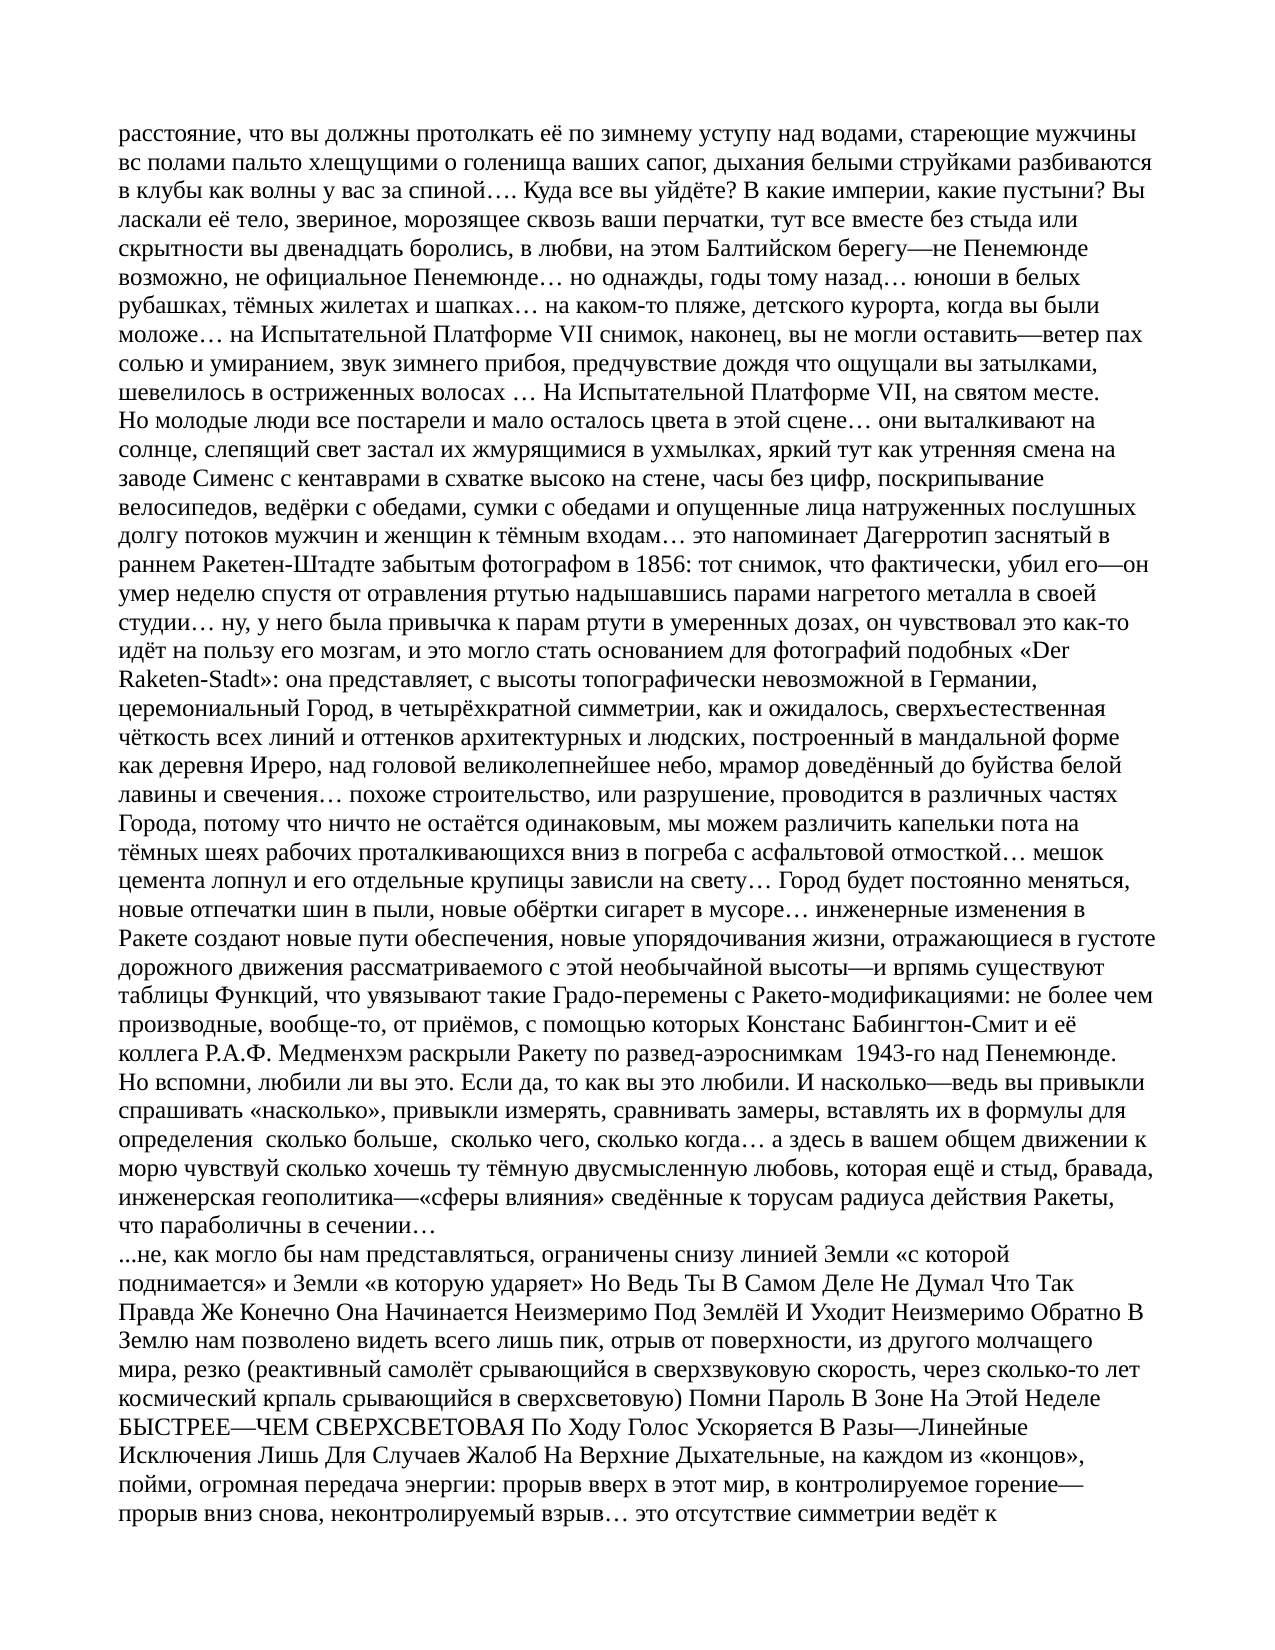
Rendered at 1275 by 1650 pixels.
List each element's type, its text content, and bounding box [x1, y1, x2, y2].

text Но молодые люди все постарели и мало осталось цвета в этой сцене… они выталкивают на солнце, слепящий свет застал их жмурящимися в ухмылках, яркий тут как утренняя смена на заводе Сименс с кентаврами в схватке высоко на стене, часы без цифр, поскрипывание велосипедов, ведёрки с обедами, сумки с обедами и опущенные лица натруженных послушных долгу потоков мужчин и женщин к тёмным входам… это напоминает Дагерротип заснятый в раннем Ракетен-Штадте забытым фотографом в 1856: тот снимок, что фактически, убил его—он умер неделю спустя от отравления ртутью надышавшись парами нагретого металла в своей студии… ну, у него была привычка к парам ртути в умеренных дозах, он чувствовал это как-то идёт на пользу его мозгам, и это могло стать основанием для фотографий подобных «Der Raketen-Stadt»: она представляет, с высоты топографически невозможной в Германии, церемониальный Город, в четырёхкратной симметрии, как и ожидалось, сверхъестественная чёткость всех линий и оттенков архитектурных и людских, построенный в мандальной форме как деревня Иреро, над головой великолепнейшее небо, мрамор доведённый до буйства белой лавины и свечения… похоже строительство, или разрушение, проводится в различных частях Города, потому что ничто не остаётся одинаковым, мы можем различить капельки пота на тёмных шеях рабочих проталкивающихся вниз в погреба с асфальтовой отмосткой… мешок цемента лопнул и его отдельные крупицы зависли на свету… Город будет постоянно меняться, новые отпечатки шин в пыли, новые обёртки сигарет в мусоре… инженерные изменения в Ракете создают новые пути обеспечения, новые упорядочивания жизни, отражающиеся в густоте дорожного движения рассматриваемого с этой необычайной высоты—и врпямь существуют таблицы Функций, что увязывают такие Градо-перемены с Ракето-модификациями: не более чем производные, вообще-то, от приёмов, с помощью которых Констанс Бабингтон-Смит и её коллега Р.А.Ф. Медменхэм раскрыли Ракету по развед-аэроснимкам 1943-го над Пенемюнде. [118, 406, 1157, 1067]
text Но вспомни, любили ли вы это. Если да, то как вы это любили. И насколько—ведь вы привыкли спрашивать «насколько», привыкли измерять, сравнивать замеры, вставлять их в формулы для определения сколько больше, сколько чего, сколько когда… а здесь в вашем общем движении к морю чувствуй сколько хочешь ту тёмную двусмысленную любовь, которая ещё и стыд, бравада, инженерская геополитика—«сферы влияния» сведённые к торусам радиуса действия Ракеты, что параболичны в сечении… [118, 1067, 1157, 1239]
text ...не, как могло бы нам представляться, ограничены снизу линией Земли «с которой поднимается» и Земли «в которую ударяет» Но Ведь Ты В Самом Деле Не Думал Что Так Правда Же Конечно Она Начинается Неизмеримо Под Землёй И Уходит Неизмеримо Обратно В Землю нам позволено видеть всего лишь пик, отрыв от поверхности, из другого молчащего мира, резко (реактивный самолёт срывающийся в сверхзвуковую скорость, через сколько-то лет космический крпаль срывающийся в сверхсветовую) Помни Пароль В Зоне На Этой Неделе БЫСТРЕЕ—ЧЕМ СВЕРХСВЕТОВАЯ По Ходу Голос Ускоряется В Разы—Линейные Исключения Лишь Для Случаев Жалоб На Верхние Дыхательные, на каждом из «концов», пойми, огромная передача энергии: прорыв вверх в этот мир, в контролируемое горение—прорыв вниз снова, неконтролируемый взрыв… это отсутствие симметрии ведёт к [118, 1239, 1157, 1527]
text расстояние, что вы должны протолкать её по зимнему уступу над водами, стареющие мужчины вс полами пальто хлещущими о голенища ваших сапог, дыхания белыми струйками разбиваются в клубы как волны у вас за спиной…. Куда все вы уйдёте? В какие империи, какие пустыни? Вы ласкали её тело, звериное, морозящее сквозь ваши перчатки, тут все вместе без стыда или скрытности вы двенадцать боролись, в любви, на этом Балтийском берегу—не Пенемюнде возможно, не официальное Пенемюнде… но однажды, годы тому назад… юноши в белых рубашках, тёмных жилетах и шапках… на каком-то пляже, детского курорта, когда вы были моложе… на Испытательной Платформе VII снимок, наконец, вы не могли оставить—ветер пах солью и умиранием, звук зимнего прибоя, предчувствие дождя что ощущали вы затылками, шевелилось в остриженных волосах … На Испытательной Платформе VII, на святом месте. [118, 118, 1157, 406]
